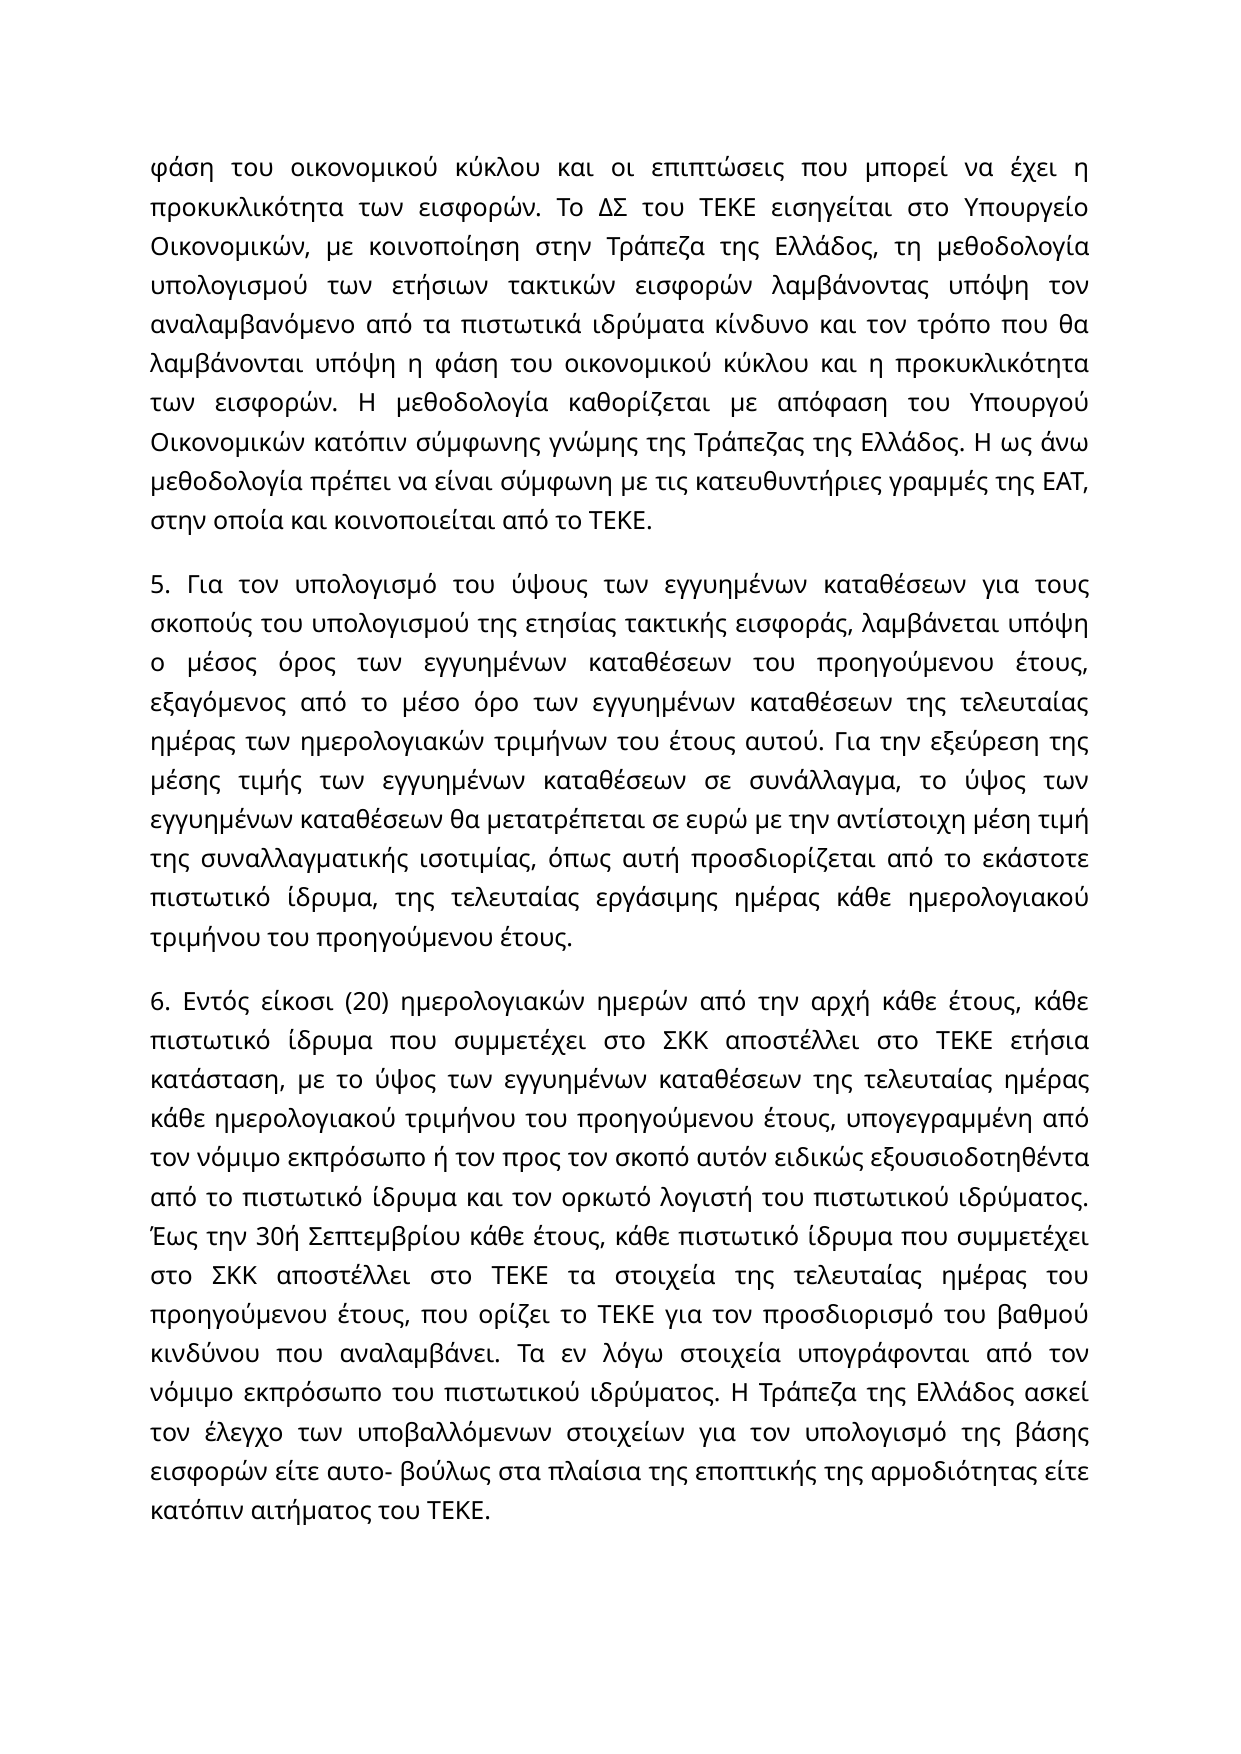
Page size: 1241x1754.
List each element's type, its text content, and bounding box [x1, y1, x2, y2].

text 5. Για τον υπολογισμό του ύψους των εγγυημένων καταθέσεων για τους σκοπούς του υπολογισμού της ετησίας τακτικής εισφοράς, λαμβάνεται υπόψη ο μέσος όρος των εγγυημένων καταθέσεων του προηγούμενου έτους, εξαγόμενος από το μέσο όρο των εγγυημένων καταθέσεων της τελευταίας ημέρας των ημερολογιακών τριμήνων του έτους αυτού. Για την εξεύρεση της μέσης τιμής των εγγυημένων καταθέσεων σε συνάλλαγμα, το ύψος των εγγυημένων καταθέσεων θα μετατρέπεται σε ευρώ με την αντίστοιχη μέση τιμή της συναλλαγματικής ισοτιμίας, όπως αυτή προσδιορίζεται από το εκάστοτε πιστωτικό ίδρυμα, της τελευταίας εργάσιμης ημέρας κάθε ημερολογιακού τριμήνου του προηγούμενου έτους. [150, 567, 1090, 953]
text 6. Εντός είκοσι (20) ημερολογιακών ημερών από την αρχή κάθε έτους, κάθε πιστωτικό ίδρυμα που συμμετέχει στο ΣΚΚ αποστέλλει στο ΤΕΚΕ ετήσια κατάσταση, με το ύψος των εγγυημένων καταθέσεων της τελευταίας ημέρας κάθε ημερολογιακού τριμήνου του προηγούμενου έτους, υπογεγραμμένη από τον νόμιμο εκπρόσωπο ή τον προς τον σκοπό αυτόν ειδικώς εξουσιοδοτηθέντα από το πιστωτικό ίδρυμα και τον ορκωτό λογιστή του πιστωτικού ιδρύματος. Έως την 30ή Σεπτεμβρίου κάθε έτους, κάθε πιστωτικό ίδρυμα που συμμετέχει στο ΣΚΚ αποστέλλει στο ΤΕΚΕ τα στοιχεία της τελευταίας ημέρας του προηγούμενου έτους, που ορίζει το ΤΕΚΕ για τον προσδιορισμό του βαθμού κινδύνου που αναλαμβάνει. Τα εν λόγω στοιχεία υπογράφονται από τον νόμιμο εκπρόσωπο του πιστωτικού ιδρύματος. Η Τράπεζα της Ελλάδος ασκεί τον έλεγχο των υποβαλλόμενων στοιχείων για τον υπολογισμό της βάσης εισφορών είτε αυτο- βούλως στα πλαίσια της εποπτικής της αρμοδιότητας είτε κατόπιν αιτήματος του ΤΕΚΕ. [150, 983, 1090, 1527]
text φάση του οικονομικού κύκλου και οι επιπτώσεις που μπορεί να έχει η προκυκλικότητα των εισφορών. Το ΔΣ του ΤΕΚΕ εισηγείται στο Υπουργείο Οικονομικών, με κοινοποίηση στην Τράπεζα της Ελλάδος, τη μεθοδολογία υπολογισμού των ετήσιων τακτικών εισφορών λαμβάνοντας υπόψη τον αναλαμβανόμενο από τα πιστωτικά ιδρύματα κίνδυνο και τον τρόπο που θα λαμβάνονται υπόψη η φάση του οικονομικού κύκλου και η προκυκλικότητα των εισφορών. Η μεθοδολογία καθορίζεται με απόφαση του Υπουργού Οικονομικών κατόπιν σύμφωνης γνώμης της Τράπεζας της Ελλάδος. Η ως άνω μεθοδολογία πρέπει να είναι σύμφωνη με τις κατευθυντήριες γραμμές της ΕΑΤ, στην οποία και κοινοποιείται από το ΤΕΚΕ. [150, 150, 1090, 537]
